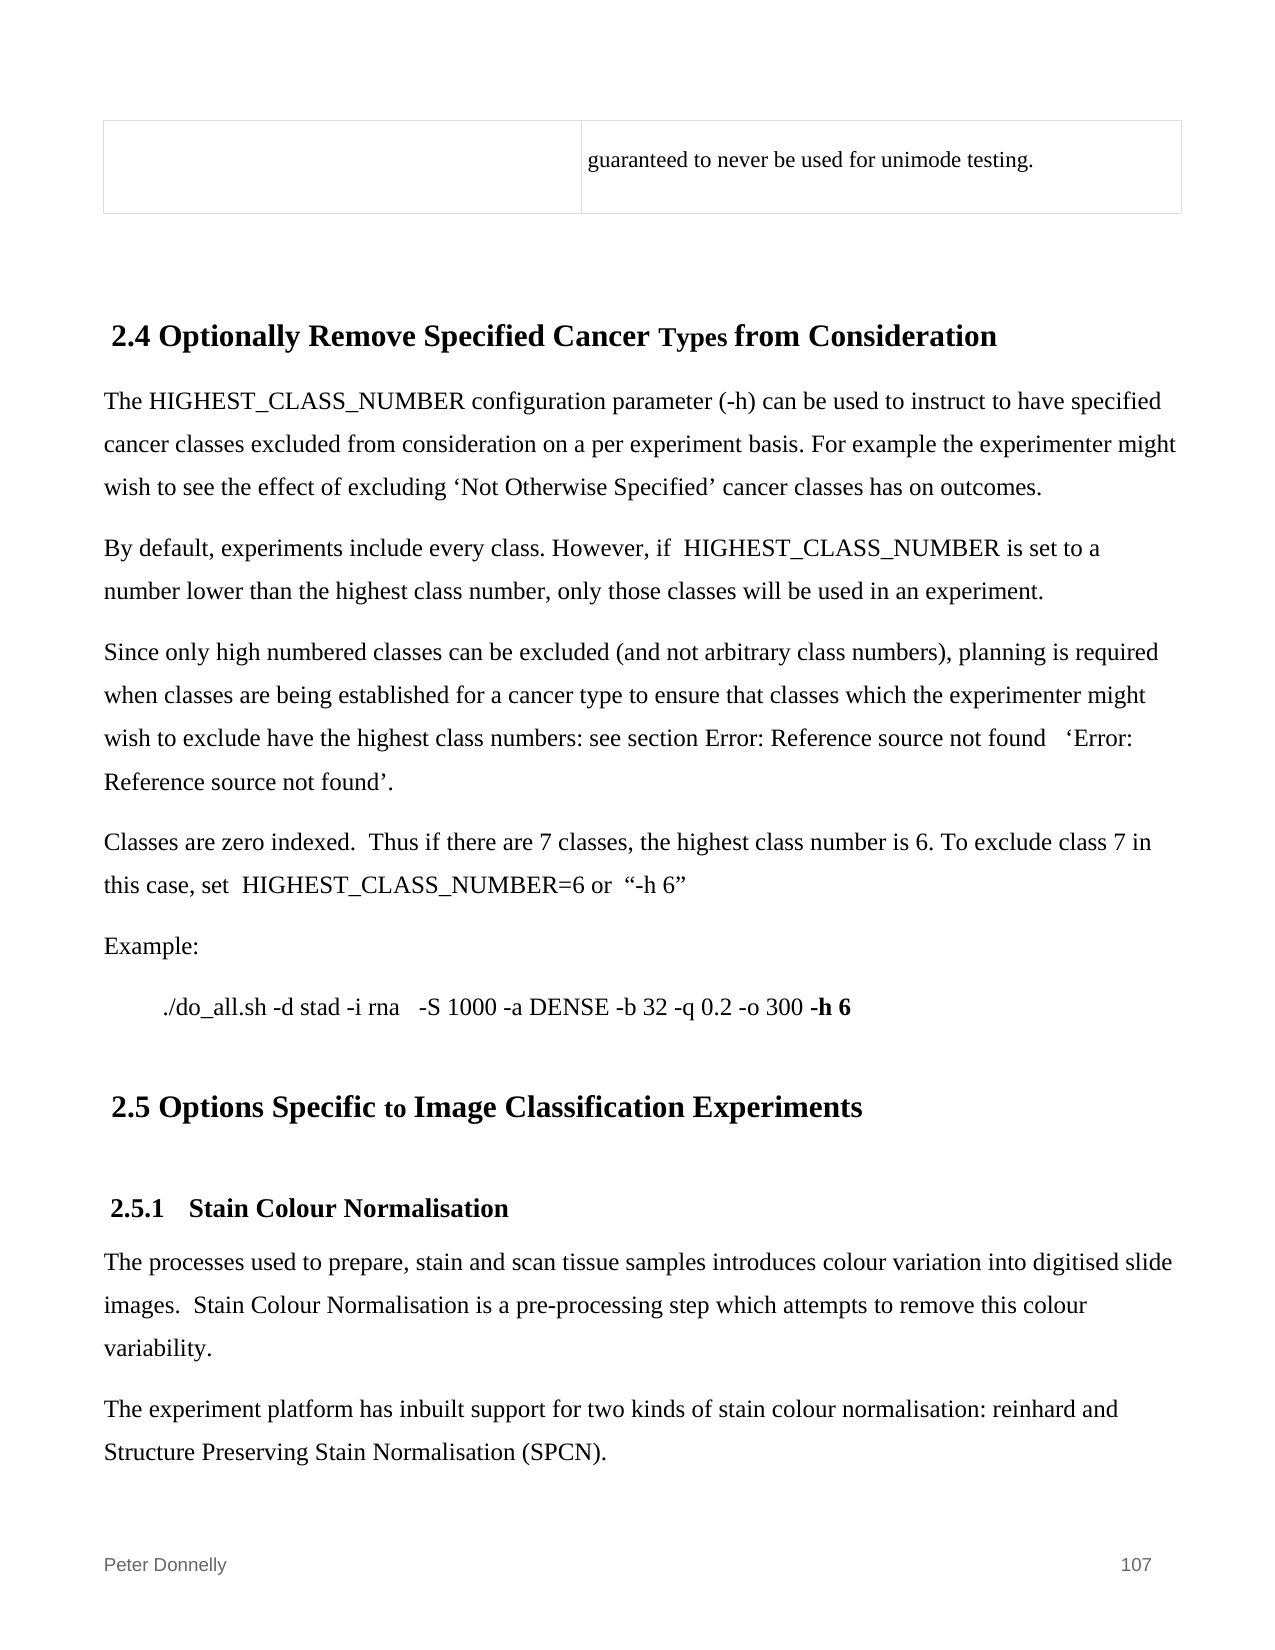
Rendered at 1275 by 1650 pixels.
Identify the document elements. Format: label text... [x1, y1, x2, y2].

text The processes used to prepare, stain and scan tissue samples introduces colour variation into digitised slide images. Stain Colour Normalisation is a pre-processing step which attempts to remove this colour variability. [103, 1247, 1181, 1362]
subtitle Options Specific to Image Classification Experiments [103, 1088, 1181, 1124]
table_cell [104, 121, 581, 212]
text Since only high numbered classes can be excluded (and not arbitrary class numbers), planning is required when classes are being established for a cancer type to ensure that classes which the experimenter might wish to exclude have the highest class numbers: see section Error: Reference source not found ‘Error: Reference source not found’. [103, 637, 1181, 795]
text Example: [103, 931, 1181, 960]
subtitle Optionally Remove Specified Cancer Types from Consideration [103, 318, 1181, 354]
table_cell guaranteed to never be used for unimode testing. [582, 121, 1181, 212]
text Classes are zero indexed. Thus if there are 7 classes, the highest class number is 6. To exclude class 7 in this case, set HIGHEST_CLASS_NUMBER=6 or “-h 6” [103, 827, 1181, 899]
text By default, experiments include every class. However, if HIGHEST_CLASS_NUMBER is set to a number lower than the highest class number, only those classes will be used in an experiment. [103, 533, 1181, 605]
text ./do_all.sh -d stad -i rna -S 1000 -a DENSE -b 32 -q 0.2 -o 300 -h 6 [162, 992, 1181, 1021]
text The HIGHEST_CLASS_NUMBER configuration parameter (-h) can be used to instruct to have specified cancer classes excluded from consideration on a per experiment basis. For example the experimenter might wish to see the effect of excluding ‘Not Otherwise Specified’ cancer classes has on outcomes. [103, 386, 1181, 501]
text The experiment platform has inbuilt support for two kinds of stain colour normalisation: reinhard and Structure Preserving Stain Normalisation (SPCN). [103, 1394, 1181, 1466]
subtitle Stain Colour Normalisation [103, 1192, 1181, 1223]
